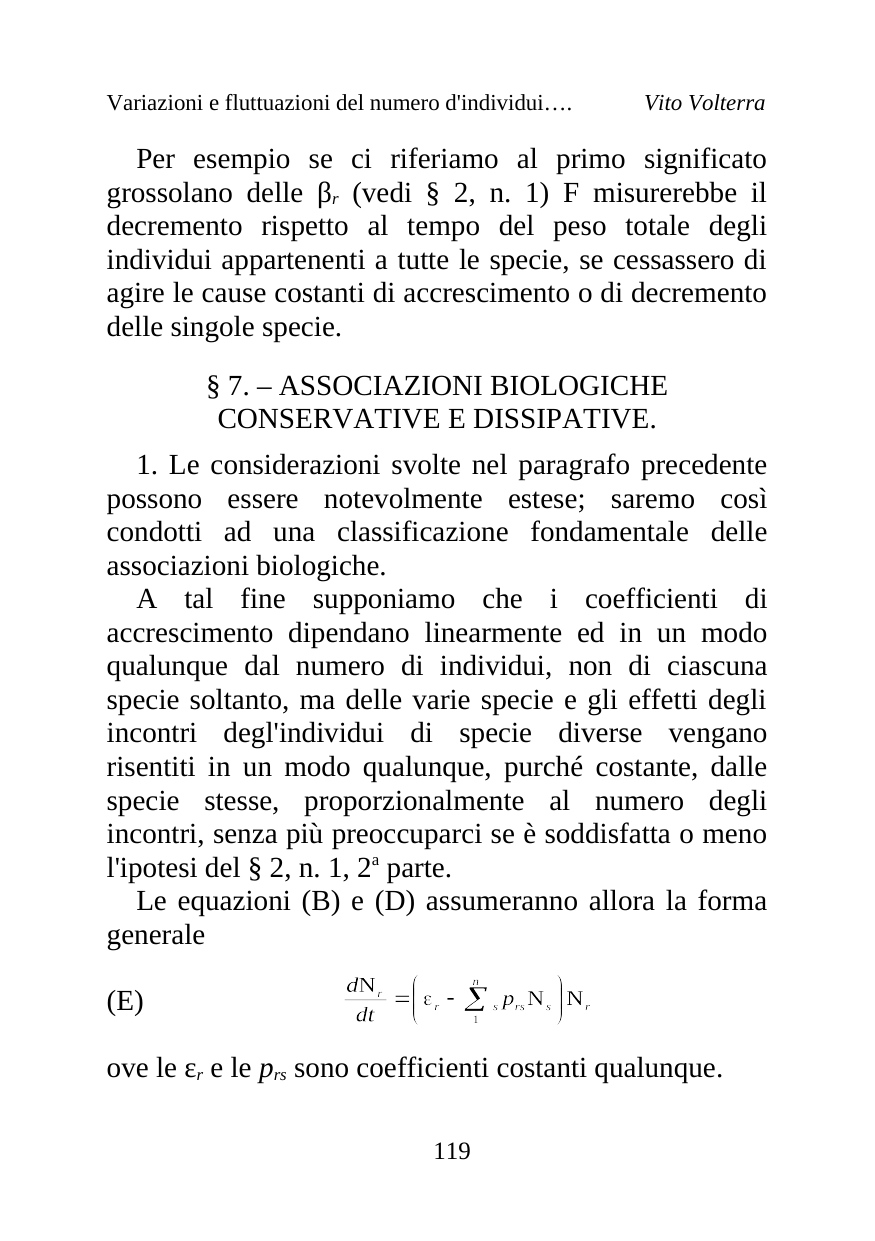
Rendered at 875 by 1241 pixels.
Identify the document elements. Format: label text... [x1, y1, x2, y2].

text A tal fine supponiamo che i coefficienti di accrescimento dipendano linearmente ed in un modo qualunque dal numero di individui, non di ciascuna specie soltanto, ma delle varie specie e gli effetti degli incontri degl'individui di specie diverse vengano risentiti in un modo qualunque, purché costante, dalle specie stesse, proporzionalmente al numero degli incontri, senza più preoccuparci se è soddisfatta o meno l'ipotesi del § 2, n. 1, 2a parte. [106, 581, 768, 883]
table_header (E) [95, 963, 313, 1050]
text ove le εr e le prs sono coefficienti costanti qualunque. [106, 1050, 768, 1084]
text Le equazioni (B) e (D) assumeranno allora la forma generale [106, 883, 768, 950]
text 1. Le considerazioni svolte nel paragrafo precedente possono essere notevolmente estese; saremo così condotti ad una classificazione fondamentale delle associazioni biologiche. [106, 447, 768, 581]
text § 7. – ASSOCIAZIONI BIOLOGICHE CONSERVATIVE E DISSIPATIVE. [106, 368, 768, 435]
text Per esempio se ci riferiamo al primo significato grossolano delle βr (vedi § 2, n. 1) F misurerebbe il decremento rispetto al tempo del peso totale degli individui appartenenti a tutte le specie, se cessassero di agire le cause costanti di accrescimento o di decremento delle singole specie. [106, 141, 768, 343]
table_header [313, 963, 771, 1050]
